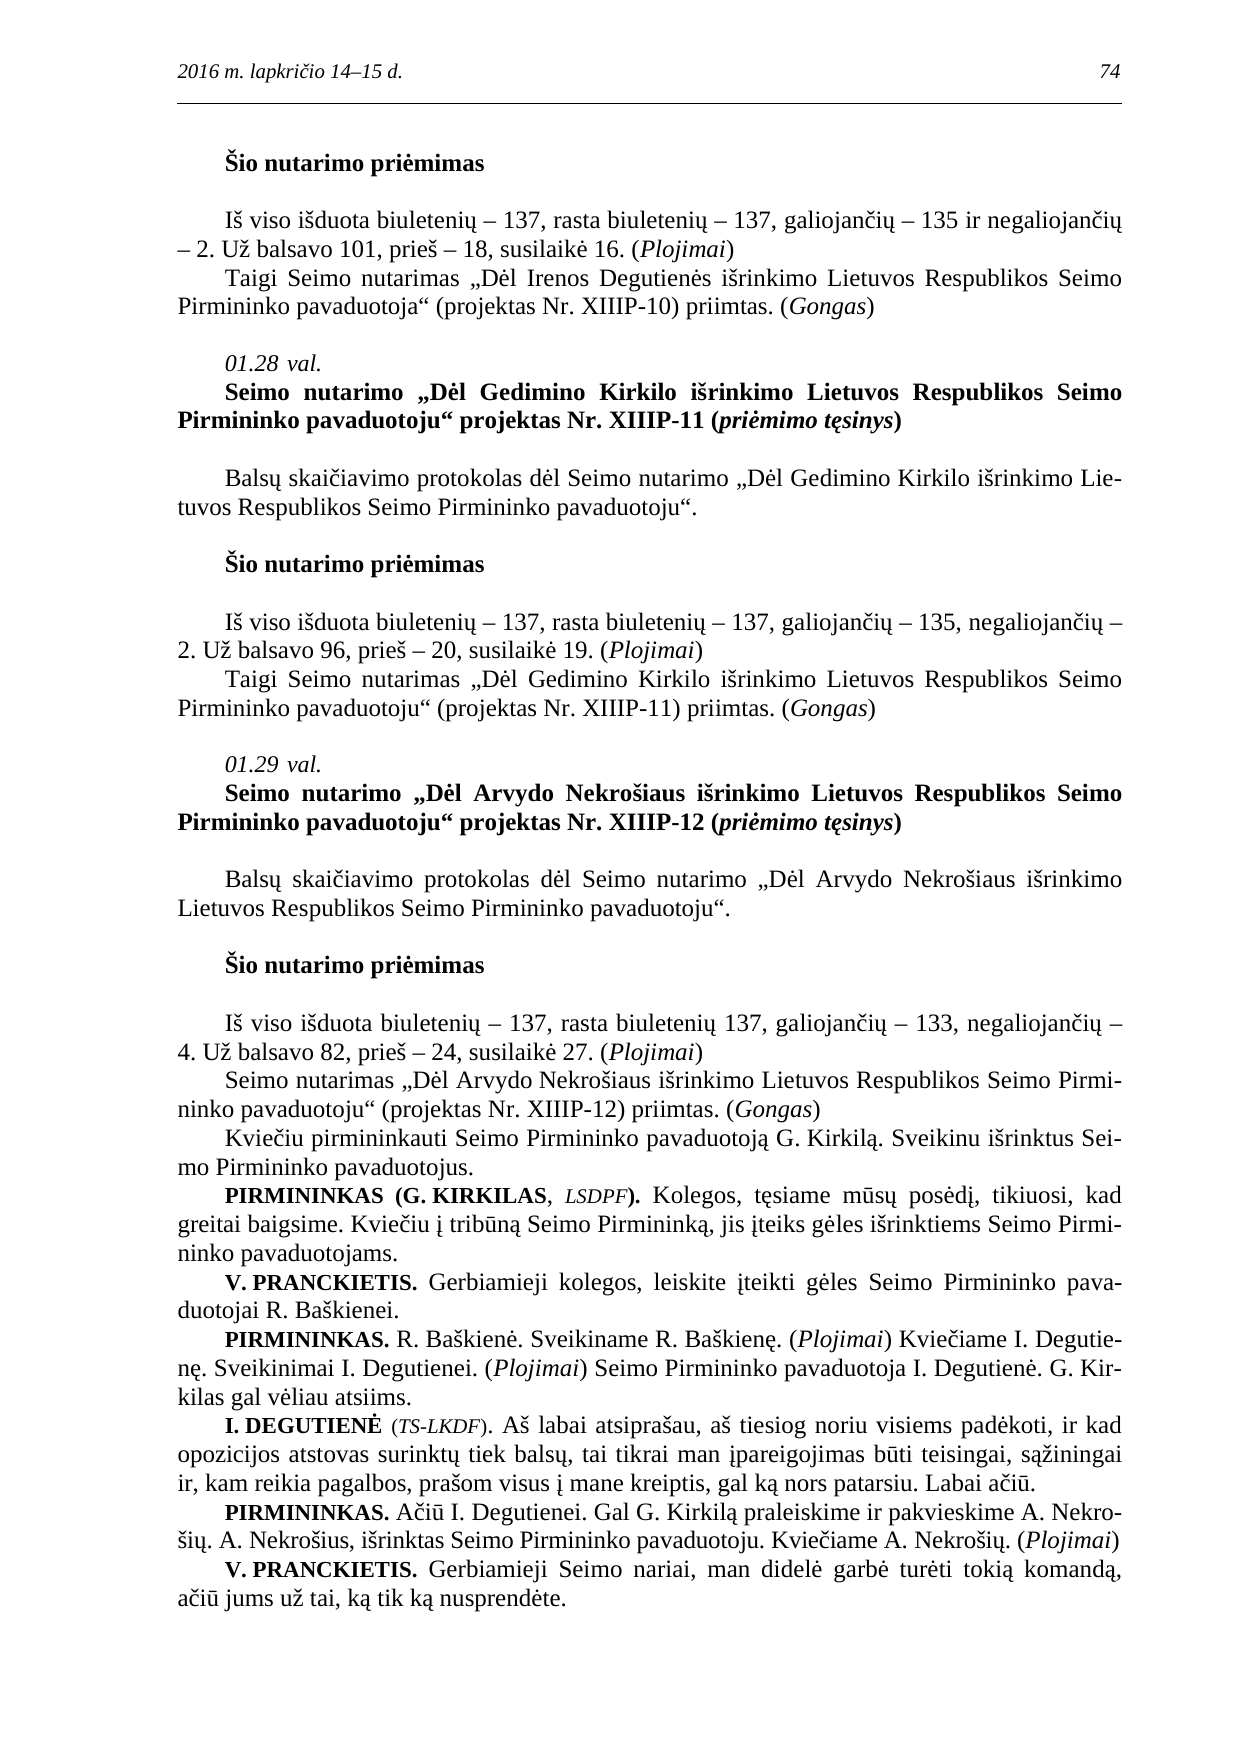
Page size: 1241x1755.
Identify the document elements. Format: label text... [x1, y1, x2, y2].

text Bal­sų skai­čia­vi­mo pro­to­ko­las dėl Sei­mo nu­ta­ri­mo „Dėl Ar­vy­do Ne­kro­šiaus iš­rin­ki­mo Lie­tu­vos Res­pub­li­kos Sei­mo Pir­mi­nin­ko pa­va­duo­to­ju“. [177, 864, 1122, 922]
text PIRMININKAS (G. KIRKILAS, LSDPF). Ko­le­gos, tę­sia­me mū­sų po­sė­dį, ti­kiuo­si, kad grei­tai baig­si­me. Kvie­čiu į tri­bū­ną Sei­mo Pir­mi­nin­ką, jis įteiks gė­les iš­rink­tie­ms Sei­mo Pir­mi­nin­ko pa­va­duo­to­jams. [177, 1180, 1122, 1267]
text I. DEGUTIENĖ (TS-LKDF). Aš la­bai at­si­pra­šau, aš tie­siog no­riu vi­siems pa­dė­ko­ti, ir kad opo­zi­ci­jos at­sto­vas su­rink­tų tiek bal­sų, tai tik­rai man įpa­rei­go­ji­mas bū­ti tei­sin­gai, są­ži­nin­gai ir, kam rei­kia pa­gal­bos, pra­šom vi­sus į ma­ne kreip­tis, gal ką nors pa­tar­siu. La­bai ačiū. [177, 1410, 1122, 1497]
text PIRMININKAS. Ačiū I. De­gu­tie­nei. Gal G. Kir­ki­lą pra­leis­ki­me ir pa­kvies­ki­me A. Ne­kro­šių. A. Ne­kro­šius, iš­rink­tas Sei­mo Pir­mi­nin­ko pa­va­duo­to­ju. Kvie­čia­me A. Ne­kro­šių. (Plo­ji­mai) [177, 1497, 1122, 1554]
text 01.29 val. [224, 750, 1122, 778]
text V. PRANCKIETIS. Ger­bia­mie­ji ko­le­gos, leis­ki­te įteik­ti gė­les Sei­mo Pir­mi­nin­ko pa­va­duo­to­jai R. Baš­kie­nei. [177, 1267, 1122, 1324]
text Iš vi­so iš­duo­ta biu­le­te­nių – 137, ras­ta biu­le­te­nių 137, ga­lio­jan­čių – 133, ne­ga­lio­jan­čių – 4. Už bal­sa­vo 82, prieš – 24, su­si­lai­kė 27. (Plo­ji­mai) [177, 1008, 1122, 1065]
text V. PRANCKIETIS. Ger­bia­mie­ji Sei­mo na­riai, man di­de­lė gar­bė tu­rė­ti to­kią ko­man­dą, ačiū jums už tai, ką tik ką nu­spren­dė­te. [177, 1554, 1122, 1612]
text Sei­mo nu­ta­ri­mo „Dėl Ar­vy­do Ne­kro­šiaus iš­rin­ki­mo Lie­tu­vos Res­pub­li­kos Sei­mo Pir­mi­nin­ko pa­va­duo­to­ju“ pro­jek­tas Nr. XIIIP-12 (pri­ėmi­mo tę­si­nys) [177, 778, 1122, 835]
text Bal­sų skai­čia­vi­mo pro­to­ko­las dėl Sei­mo nu­ta­ri­mo „Dėl Ge­di­mi­no Kir­ki­lo iš­rin­ki­mo Lie­tu­vos Res­pub­li­kos Sei­mo Pir­mi­nin­ko pa­va­duo­to­ju“. [177, 463, 1122, 520]
text Sei­mo nu­ta­ri­mas „Dėl Ar­vy­do Ne­kro­šiaus iš­rin­ki­mo Lie­tu­vos Res­pub­li­kos Sei­mo Pir­mi­nin­ko pa­va­duo­to­ju“ (pro­jek­tas Nr. XIIIP-12) pri­im­tas. (Gon­gas) [177, 1065, 1122, 1123]
text Sei­mo nu­ta­ri­mo „Dėl Ge­di­mi­no Kir­ki­lo iš­rin­ki­mo Lie­tu­vos Res­pub­li­kos Sei­mo Pirmi­nin­ko pa­va­duo­to­ju“ pro­jek­tas Nr. XIIIP-11 (pri­ėmi­mo tę­si­nys) [177, 377, 1122, 434]
text Iš vi­so iš­duo­ta biu­le­te­nių – 137, ras­ta biu­le­te­nių – 137, ga­lio­jan­čių – 135 ir ne­ga­lio­jan­čių – 2. Už bal­sa­vo 101, prieš – 18, su­si­lai­kė 16. (Plo­ji­mai) [177, 205, 1122, 263]
text Šio nu­ta­ri­mo pri­ėmi­mas [177, 950, 1122, 979]
text Šio nu­ta­ri­mo pri­ėmi­mas [177, 148, 1122, 176]
text Iš vi­so iš­duo­ta biu­le­te­nių – 137, ras­ta biu­le­te­nių – 137, ga­lio­jan­čių – 135, ne­ga­lio­jan­čių – 2. Už bal­sa­vo 96, prieš – 20, su­si­lai­kė 19. (Plo­ji­mai) [177, 607, 1122, 664]
text 01.28 val. [224, 349, 1122, 377]
text Šio nu­ta­ri­mo pri­ėmi­mas [177, 549, 1122, 578]
text Kvie­čiu pir­mi­nin­kau­ti Sei­mo Pir­mi­nin­ko pa­va­duo­to­ją G. Kir­ki­lą. Svei­ki­nu iš­rink­tu­s Sei­mo Pir­mi­nin­ko pa­va­duo­to­jus. [177, 1123, 1122, 1180]
text Tai­gi Sei­mo nu­ta­ri­mas „Dėl Ge­di­mi­no Kir­ki­lo iš­rin­ki­mo Lie­tu­vos Res­pub­li­kos Sei­mo Pir­mi­nin­ko pa­va­duo­to­ju“ (pro­jek­tas Nr. XIIIP-11) pri­im­tas. (Gon­gas) [177, 664, 1122, 722]
text Tai­gi Sei­mo nu­ta­ri­mas „Dėl Ire­nos De­gu­tie­nės iš­rin­ki­mo Lie­tu­vos Res­pub­li­kos Sei­mo Pir­mi­nin­ko pa­va­duo­to­ja“ (pro­jek­tas Nr. XIIIP-10) pri­im­tas. (Gon­gas) [177, 263, 1122, 320]
text PIRMININKAS. R. Baš­kie­nė. Svei­ki­na­me R. Baš­kie­nę. (Plo­ji­mai) Kvie­čia­me I. De­gu­tie­nę. Svei­ki­ni­mai I. De­gu­tie­nei. (Plo­ji­mai) Sei­mo Pir­mi­nin­ko pa­va­duo­to­ja I. De­gu­tie­nė. G. Kir­ki­las gal vė­liau at­si­ims. [177, 1324, 1122, 1410]
